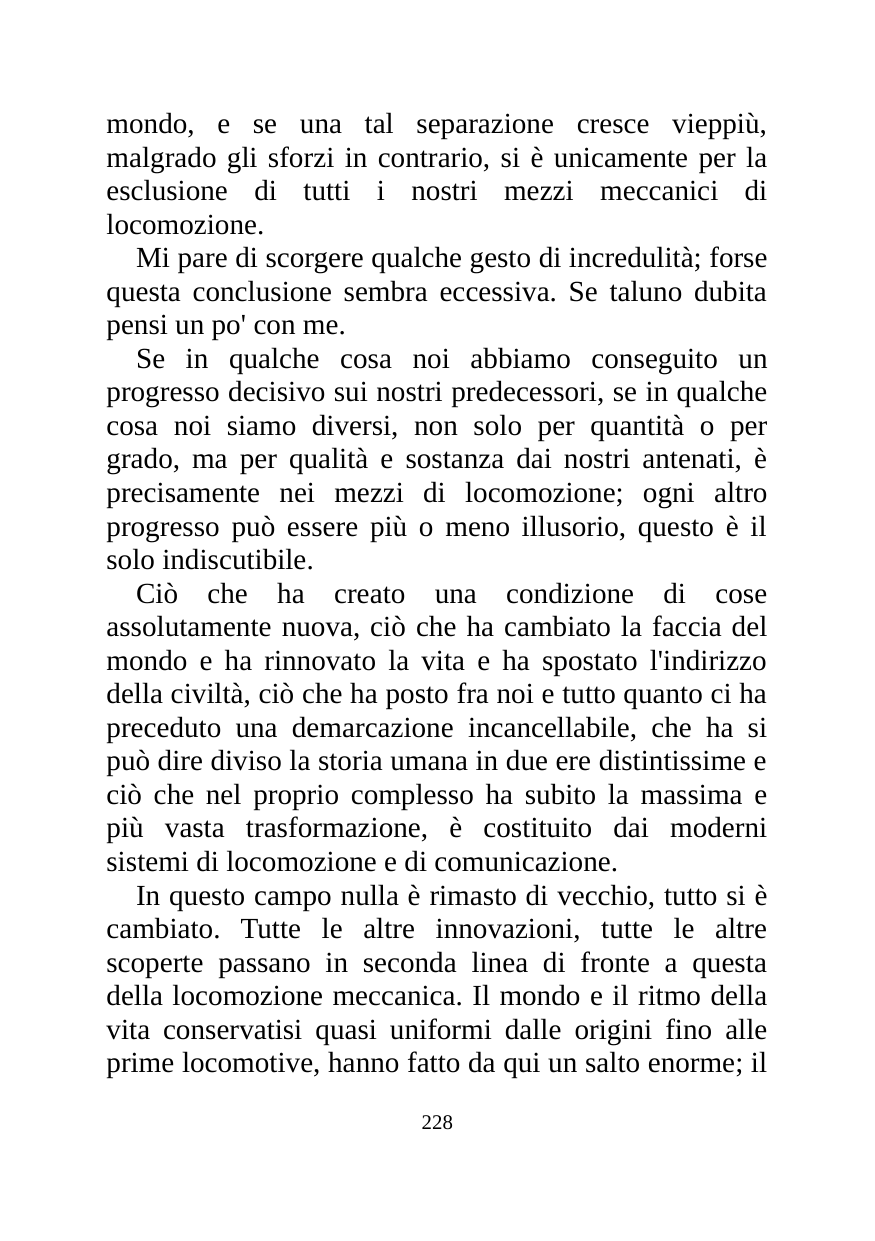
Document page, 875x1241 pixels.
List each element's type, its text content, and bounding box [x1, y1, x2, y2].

text Se in qualche cosa noi abbiamo conseguito un progresso decisivo sui nostri predecessori, se in qualche cosa noi siamo diversi, non solo per quantità o per grado, ma per qualità e sostanza dai nostri antenati, è precisamente nei mezzi di locomozione; ogni altro progresso può essere più o meno illusorio, questo è il solo indiscutibile. [106, 341, 768, 576]
text mondo, e se una tal separazione cresce vieppiù, malgrado gli sforzi in contrario, si è unicamente per la esclusione di tutti i nostri mezzi meccanici di locomozione. [106, 106, 768, 240]
text Ciò che ha creato una condizione di cose assolutamente nuova, ciò che ha cambiato la faccia del mondo e ha rinnovato la vita e ha spostato l'indirizzo della civiltà, ciò che ha posto fra noi e tutto quanto ci ha preceduto una demarcazione incancellabile, che ha si può dire diviso la storia umana in due ere distintissime e ciò che nel proprio complesso ha subito la massima e più vasta trasformazione, è costituito dai moderni sistemi di locomozione e di comunicazione. [106, 576, 768, 878]
text Mi pare di scorgere qualche gesto di incredulità; forse questa conclusione sembra eccessiva. Se taluno dubita pensi un po' con me. [106, 240, 768, 341]
text In questo campo nulla è rimasto di vecchio, tutto si è cambiato. Tutte le altre innovazioni, tutte le altre scoperte passano in seconda linea di fronte a questa della locomozione meccanica. Il mondo e il ritmo della vita conservatisi quasi uniformi dalle origini fino alle prime locomotive, hanno fatto da qui un salto enorme; il [106, 878, 768, 1079]
